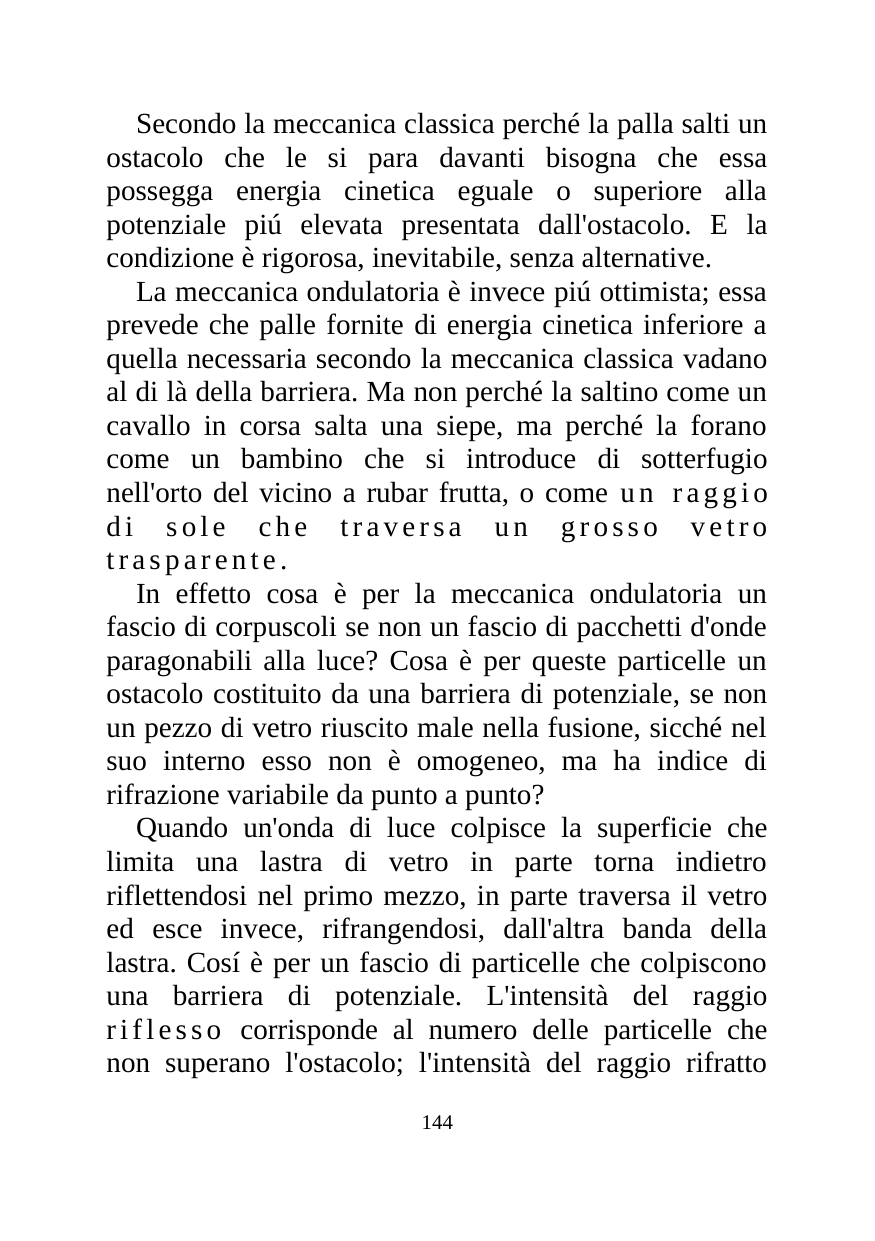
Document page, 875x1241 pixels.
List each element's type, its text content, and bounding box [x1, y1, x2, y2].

text La meccanica ondulatoria è invece piú ottimista; essa prevede che palle fornite di energia cinetica inferiore a quella necessaria secondo la meccanica classica vadano al di là della barriera. Ma non perché la saltino come un cavallo in corsa salta una siepe, ma perché la forano come un bambino che si introduce di sotterfugio nell'orto del vicino a rubar frutta, o come un raggio di sole che traversa un grosso vetro trasparente. [106, 274, 768, 576]
text In effetto cosa è per la meccanica ondulatoria un fascio di corpuscoli se non un fascio di pacchetti d'onde paragonabili alla luce? Cosa è per queste particelle un ostacolo costituito da una barriera di potenziale, se non un pezzo di vetro riuscito male nella fusione, sicché nel suo interno esso non è omogeneo, ma ha indice di rifrazione variabile da punto a punto? [106, 576, 768, 811]
text Quando un'onda di luce colpisce la superficie che limita una lastra di vetro in parte torna indietro riflettendosi nel primo mezzo, in parte traversa il vetro ed esce invece, rifrangendosi, dall'altra banda della lastra. Cosí è per un fascio di particelle che colpiscono una barriera di potenziale. L'intensità del raggio riflesso corrisponde al numero delle particelle che non superano l'ostacolo; l'intensità del raggio rifratto [106, 811, 768, 1079]
text Secondo la meccanica classica perché la palla salti un ostacolo che le si para davanti bisogna che essa possegga energia cinetica eguale o superiore alla potenziale piú elevata presentata dall'ostacolo. E la condizione è rigorosa, inevitabile, senza alternative. [106, 106, 768, 274]
